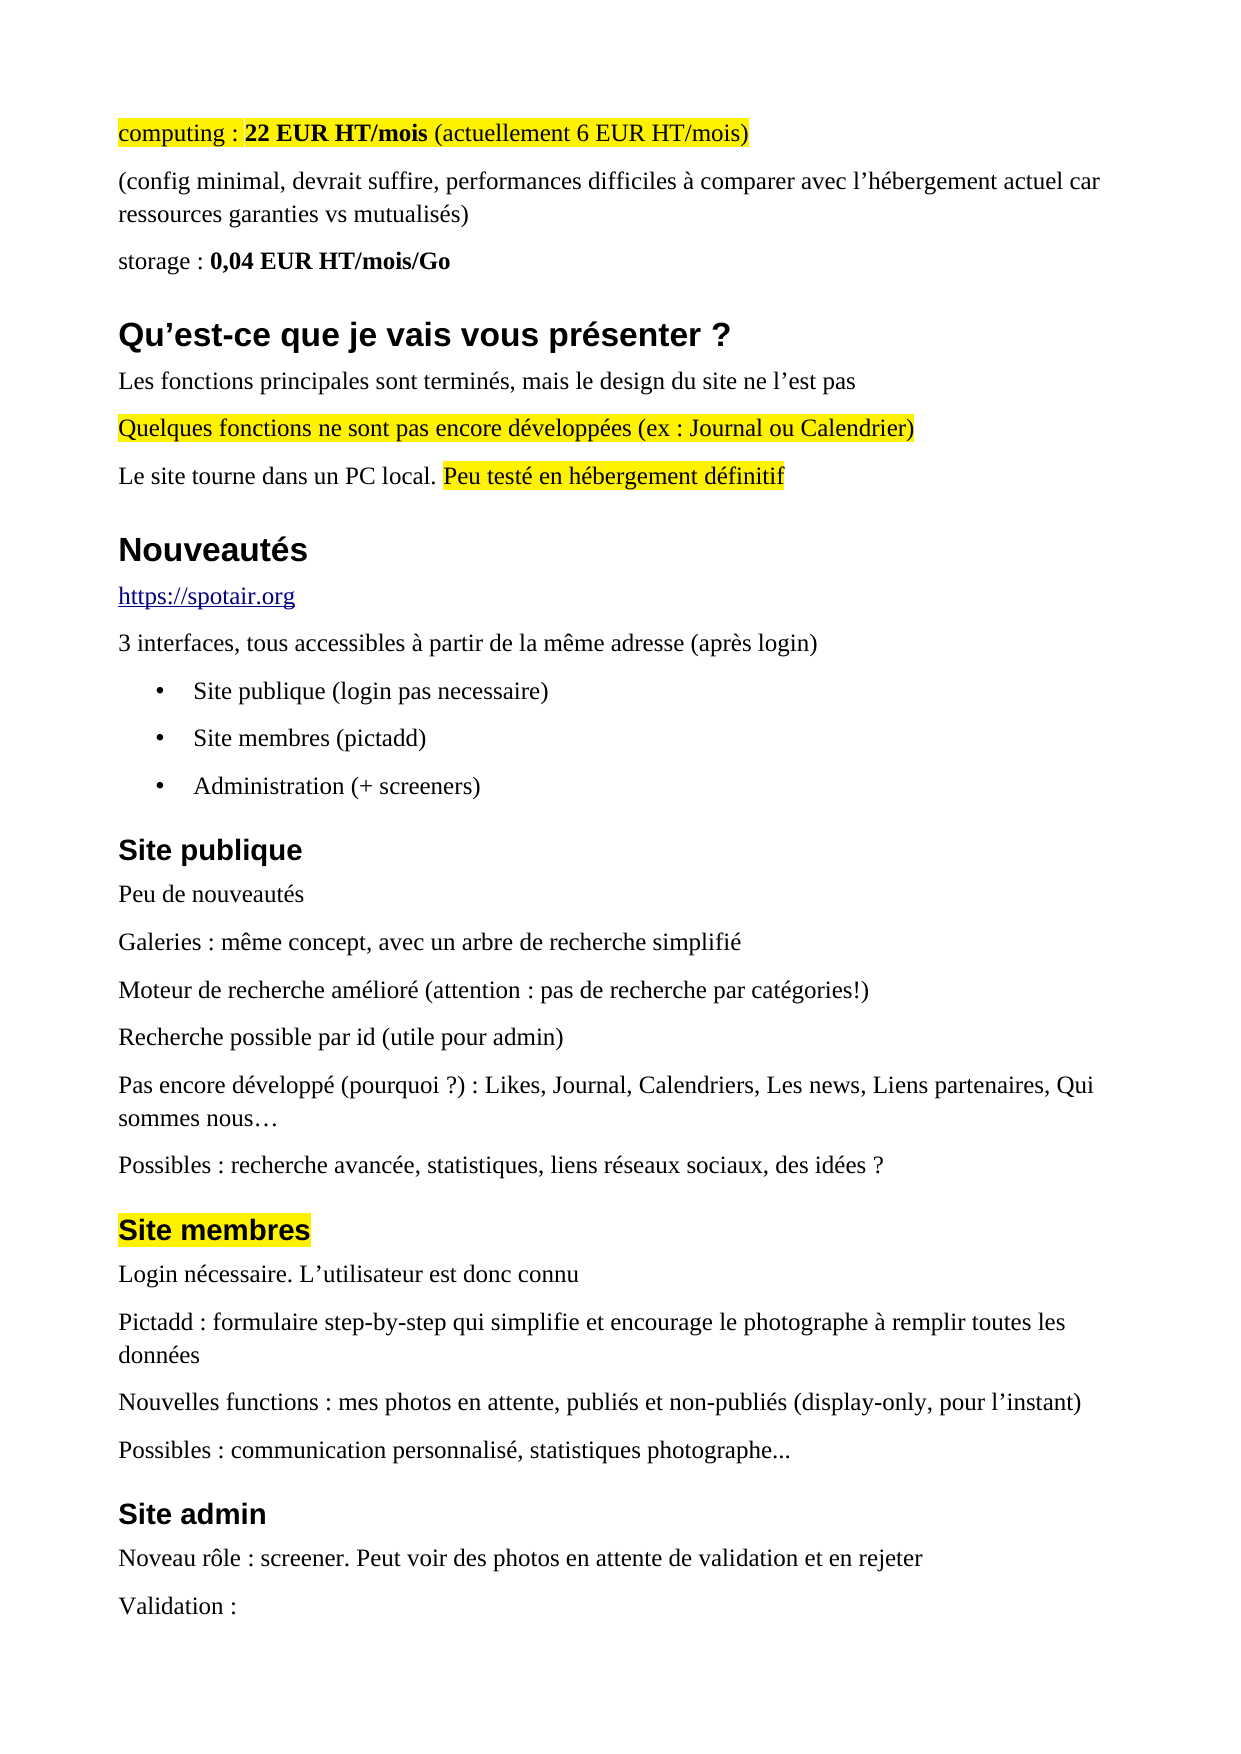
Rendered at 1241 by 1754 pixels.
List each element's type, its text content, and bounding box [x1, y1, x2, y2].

text Noveau rôle : screener. Peut voir des photos en attente de validation et en rejeter [118, 1543, 1122, 1572]
subtitle Site admin [118, 1497, 1122, 1531]
list Site publique (login pas necessaire) [156, 676, 1122, 705]
text Le site tourne dans un PC local. Peu testé en hébergement définitif [118, 461, 1122, 490]
text Galeries : même concept, avec un arbre de recherche simplifié [118, 927, 1122, 956]
subtitle Qu’est-ce que je vais vous présenter ? [118, 315, 1122, 353]
list Administration (+ screeners) [156, 771, 1122, 800]
text Pas encore développé (pourquoi ?) : Likes, Journal, Calendriers, Les news, Liens partenaires, Qui sommes nous… [118, 1070, 1122, 1132]
text Recherche possible par id (utile pour admin) [118, 1022, 1122, 1051]
subtitle Nouveautés [118, 529, 1122, 568]
text (config minimal, devrait suffire, performances difficiles à comparer avec l’hébergement actuel car ressources garanties vs mutualisés) [118, 166, 1122, 227]
subtitle Site membres [118, 1213, 1122, 1247]
text Login nécessaire. L’utilisateur est donc connu [118, 1259, 1122, 1288]
text Pictadd : formulaire step-by-step qui simplifie et encourage le photographe à remplir toutes les données [118, 1307, 1122, 1368]
text storage : 0,04 EUR HT/mois/Go [118, 246, 1122, 275]
subtitle Site publique [118, 833, 1122, 867]
list Site membres (pictadd) [156, 723, 1122, 752]
text 3 interfaces, tous accessibles à partir de la même adresse (après login) [118, 628, 1122, 657]
text Quelques fonctions ne sont pas encore développées (ex : Journal ou Calendrier) [118, 413, 1122, 442]
text Possibles : communication personnalisé, statistiques photographe... [118, 1435, 1122, 1464]
text Les fonctions principales sont terminés, mais le design du site ne l’est pas [118, 366, 1122, 395]
text https://spotair.org [118, 581, 1122, 609]
text Peu de nouveautés [118, 879, 1122, 908]
text Nouvelles functions : mes photos en attente, publiés et non-publiés (display-only, pour l’instant) [118, 1387, 1122, 1416]
text Moteur de recherche amélioré (attention : pas de recherche par catégories!) [118, 975, 1122, 1003]
text Validation : [118, 1591, 1122, 1620]
text computing : 22 EUR HT/mois (actuellement 6 EUR HT/mois) [118, 118, 1122, 147]
text Possibles : recherche avancée, statistiques, liens réseaux sociaux, des idées ? [118, 1151, 1122, 1179]
